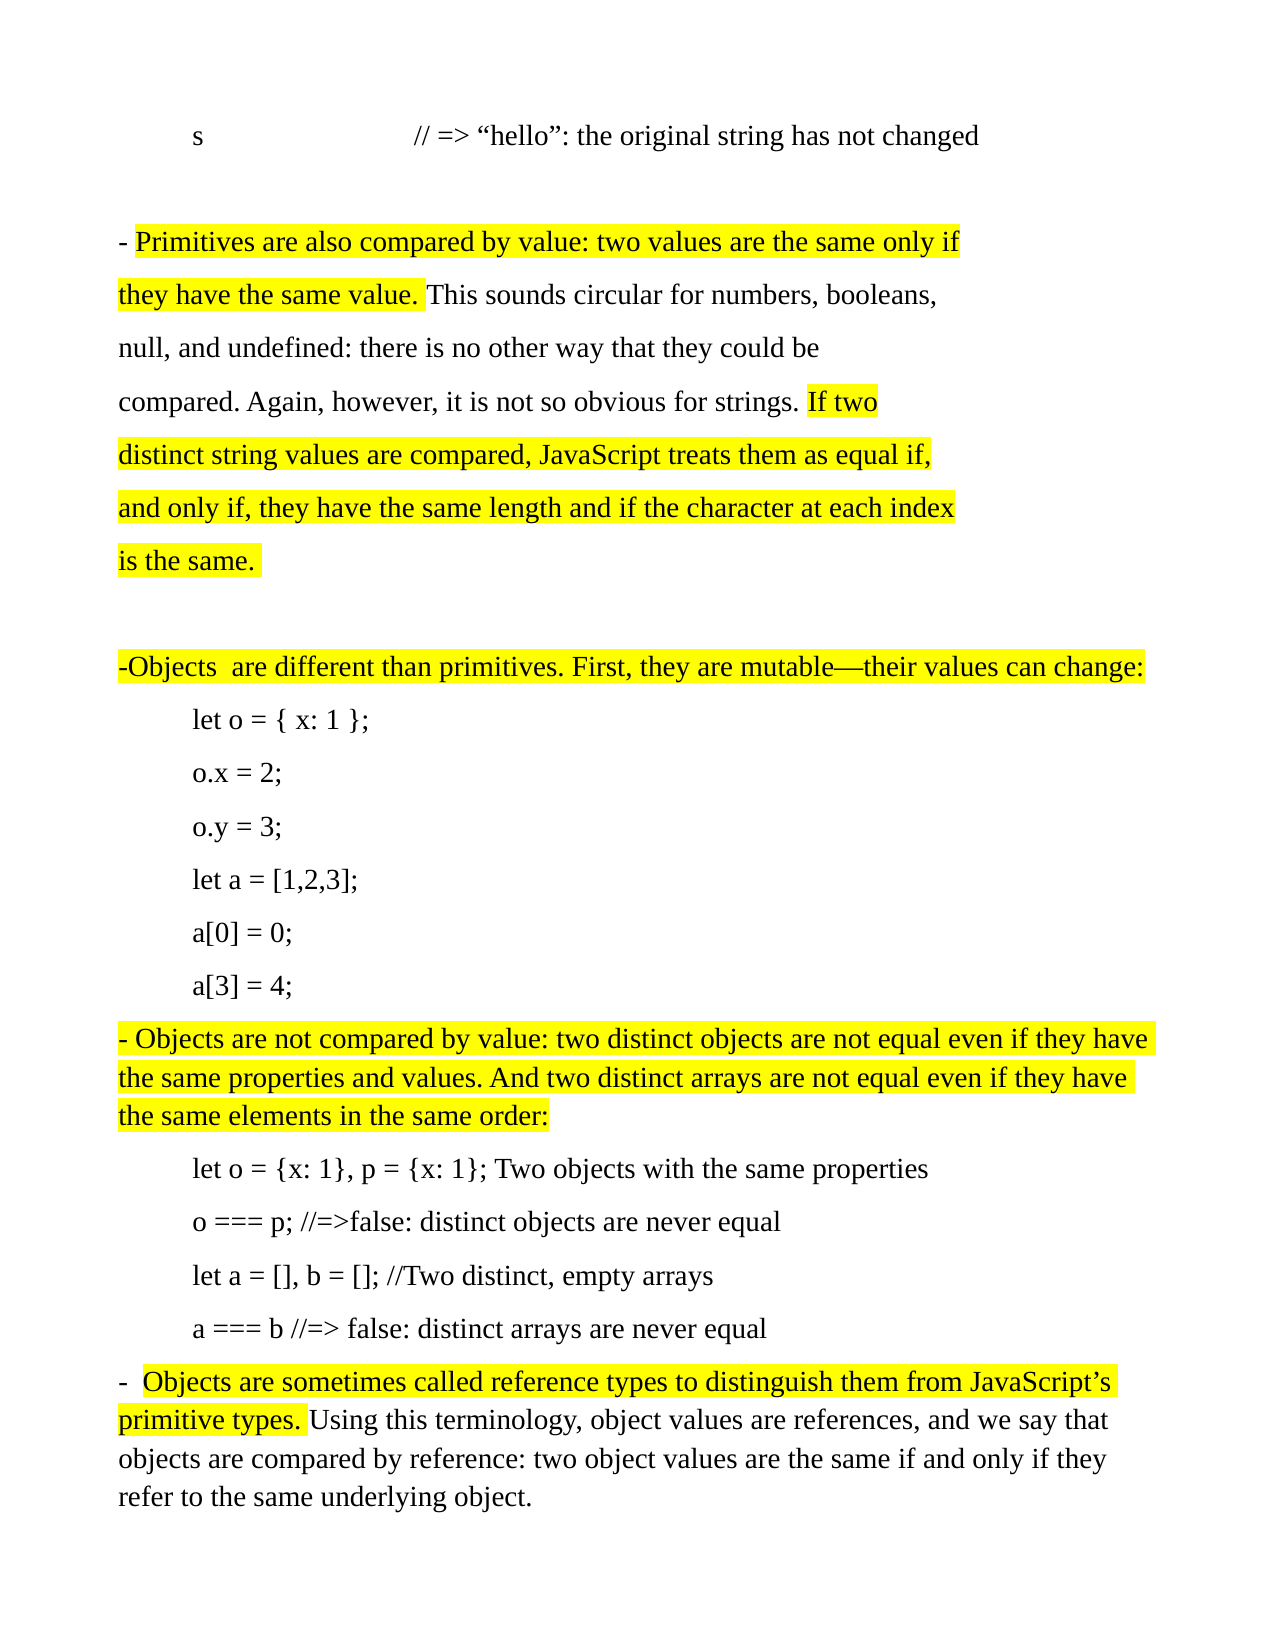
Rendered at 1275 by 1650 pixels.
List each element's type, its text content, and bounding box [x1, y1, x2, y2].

text a[0] = 0; [118, 915, 1157, 948]
text o.y = 3; [118, 809, 1157, 842]
text - Primitives are also compared by value: two values are the same only if [118, 224, 1157, 258]
text a[3] = 4; [118, 968, 1157, 1002]
text compared. Again, however, it is not so obvious for strings. If two [118, 384, 1157, 417]
text null, and undefined: there is no other way that they could be [118, 331, 1157, 364]
text is the same. [118, 543, 1157, 577]
text let a = [1,2,3]; [118, 862, 1157, 895]
text they have the same value. This sounds circular for numbers, booleans, [118, 277, 1157, 311]
text o === p; //=>false: distinct objects are never equal [118, 1204, 1157, 1238]
text a === b //=> false: distinct arrays are never equal [118, 1311, 1157, 1344]
text -Objects are different than primitives. First, they are mutable—their values can change: [118, 649, 1157, 683]
text - Objects are not compared by value: two distinct objects are not equal even if they have the same properties and values. And two distinct arrays are not equal even if they have the same elements in the same order: [118, 1021, 1157, 1132]
text and only if, they have the same length and if the character at each index [118, 490, 1157, 523]
text s // => “hello”: the original string has not changed [118, 118, 1157, 152]
text distinct string values are compared, JavaScript treats them as equal if, [118, 437, 1157, 470]
text let a = [], b = []; //Two distinct, empty arrays [118, 1258, 1157, 1291]
text let o = { x: 1 }; [118, 702, 1157, 736]
text o.x = 2; [118, 756, 1157, 789]
text - Objects are sometimes called reference types to distinguish them from JavaScript’s primitive types. Using this terminology, object values are references, and we say that objects are compared by reference: two object values are the same if and only if they refer to the same underlying object. [118, 1364, 1157, 1513]
text let o = {x: 1}, p = {x: 1}; Two objects with the same properties [118, 1151, 1157, 1185]
